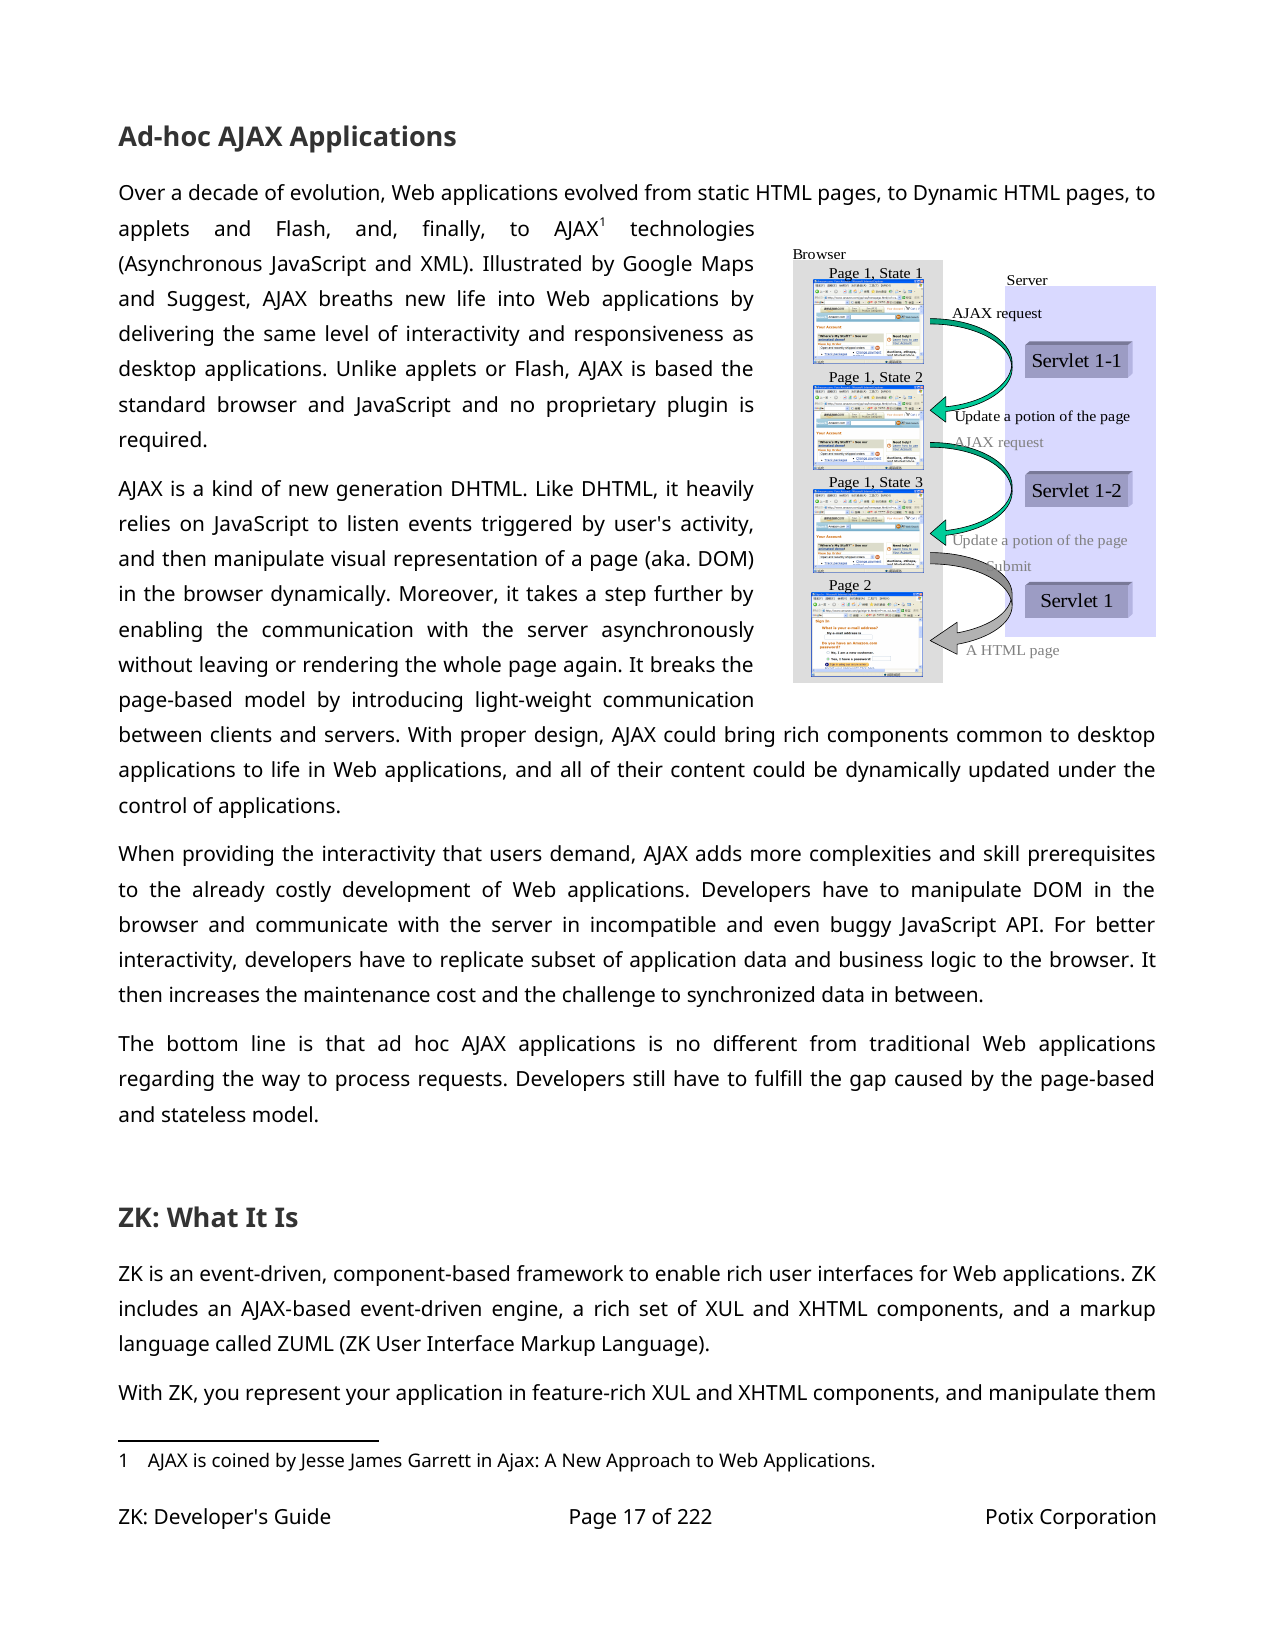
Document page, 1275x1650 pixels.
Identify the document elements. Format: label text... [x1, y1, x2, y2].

text Over a decade of evolution, Web applications evolved from static HTML pages, to Dynamic HTML pages, to applets and Flash, and, finally, to AJAX technologies (Asynchronous JavaScript and XML). Illustrated by Google Maps and Suggest, AJAX breaths new life into Web applications by delivering the same level of interactivity and responsiveness as desktop applications. Unlike applets or Flash, AJAX is based the standard browser and JavaScript and no proprietary plugin is required. [118, 178, 1157, 453]
text When providing the interactivity that users demand, AJAX adds more complexities and skill prerequisites to the already costly development of Web applications. Developers have to manipulate DOM in the browser and communicate with the server in incompatible and even buggy JavaScript API. For better interactivity, developers have to replicate subset of application data and business logic to the browser. It then increases the maintenance cost and the challenge to synchronized data in between. [118, 839, 1157, 1009]
text The bottom line is that ad hoc AJAX applications is no different from traditional Web applications regarding the way to process requests. Developers still have to fulfill the gap caused by the page-based and stateless model. [118, 1029, 1157, 1128]
subtitle Ad-hoc AJAX Applications [118, 118, 1157, 155]
subtitle ZK: What It Is [118, 1199, 1157, 1236]
text ZK is an event-driven, component-based framework to enable rich user interfaces for Web applications. ZK includes an AJAX-based event-driven engine, a rich set of XUL and XHTML components, and a markup language called ZUML (ZK User Interface Markup Language). [118, 1259, 1157, 1358]
text AJAX is coined by Jesse James Garrett in Ajax: A New Approach to Web Applications. [118, 1447, 1157, 1473]
text AJAX is a kind of new generation DHTML. Like DHTML, it heavily relies on JavaScript to listen events triggered by user's activity, and then manipulate visual representation of a page (aka. DOM) in the browser dynamically. Moreover, it takes a step further by enabling the communication with the server asynchronously without leaving or rendering the whole page again. It breaks the page-based model by introducing light-weight communication between clients and servers. With proper design, AJAX could bring rich components common to desktop applications to life in Web applications, and all of their content could be dynamically updated under the control of applications. [118, 474, 1157, 819]
text With ZK, you represent your application in feature-rich XUL and XHTML components, and manipulate them [118, 1378, 1157, 1407]
